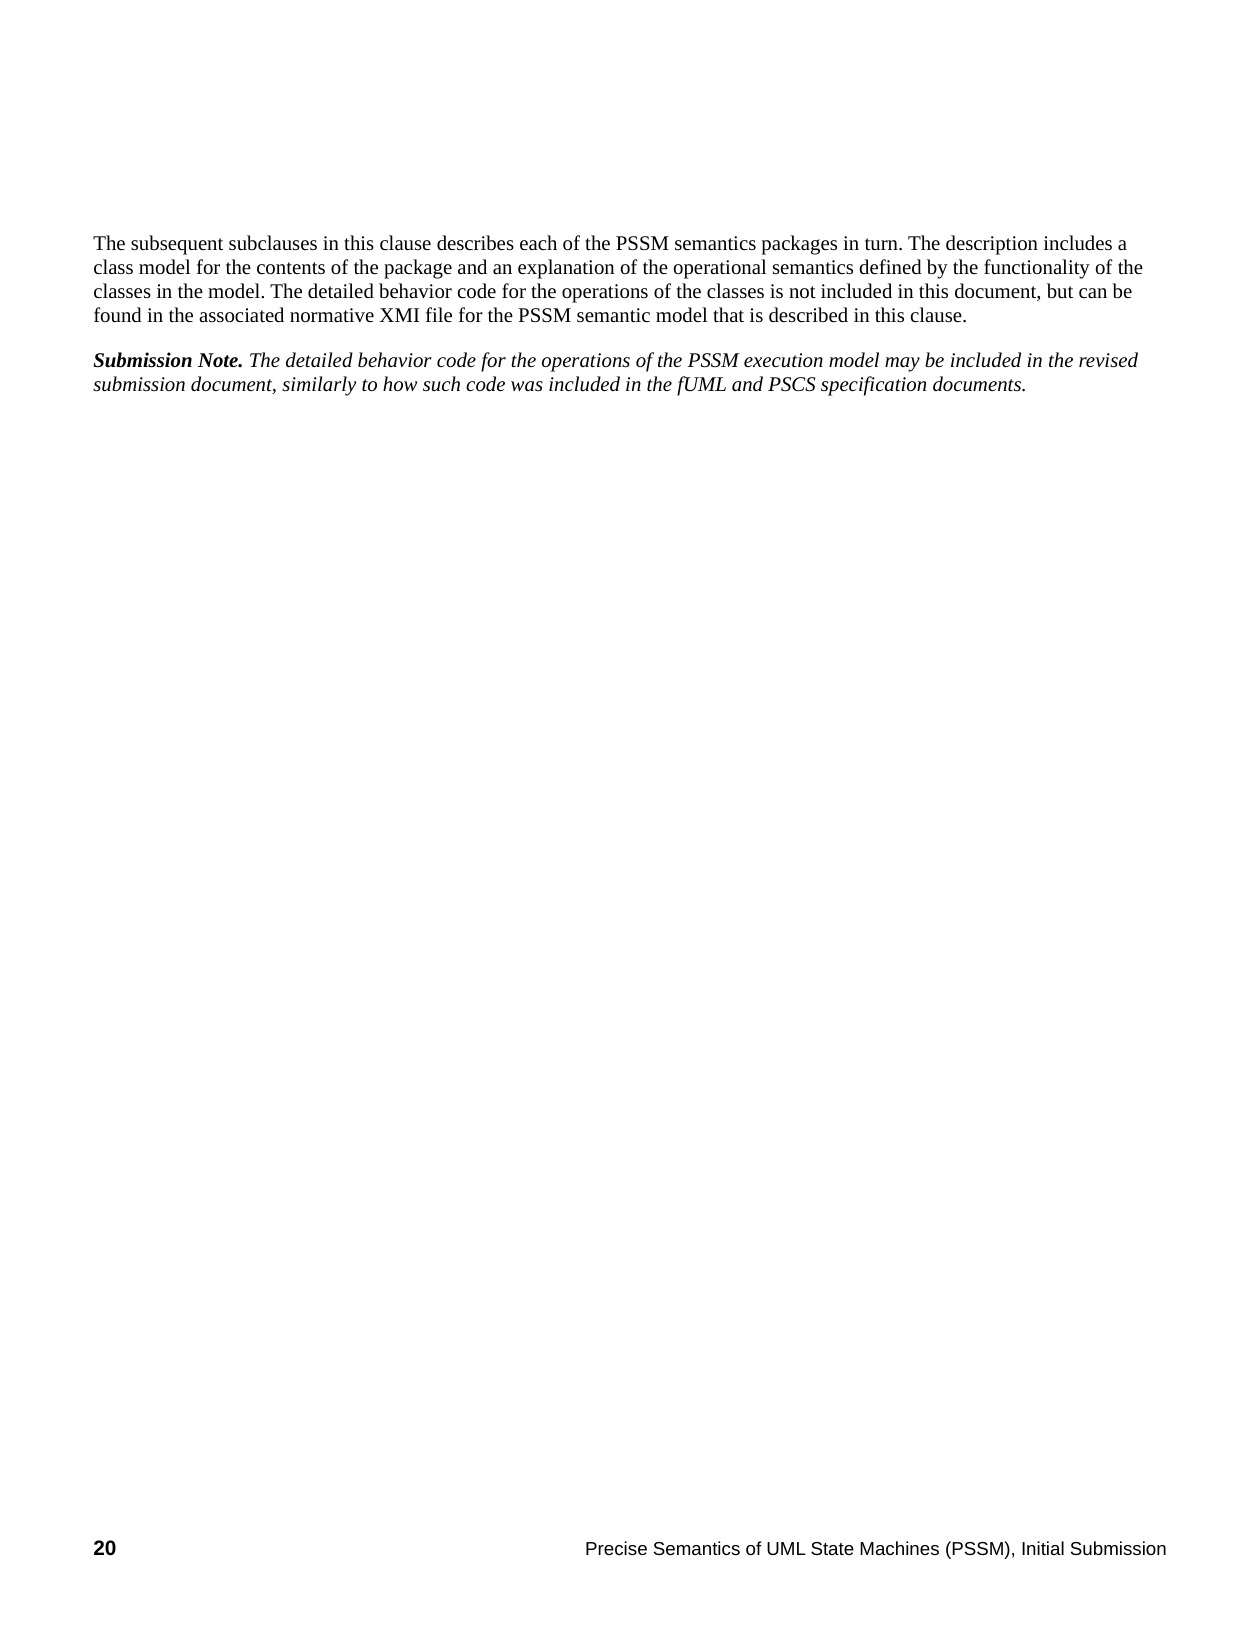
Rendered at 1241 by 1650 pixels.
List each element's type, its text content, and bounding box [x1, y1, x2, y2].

text Submission Note. The detailed behavior code for the operations of the PSSM execution model may be included in the revised submission document, similarly to how such code was included in the fUML and PSCS specification documents. [93, 348, 1164, 396]
text The subsequent subclauses in this clause describes each of the PSSM semantics packages in turn. The description includes a class model for the contents of the package and an explanation of the operational semantics defined by the functionality of the classes in the model. The detailed behavior code for the operations of the classes is not included in this document, but can be found in the associated normative XMI file for the PSSM semantic model that is described in this clause. [93, 231, 1164, 327]
